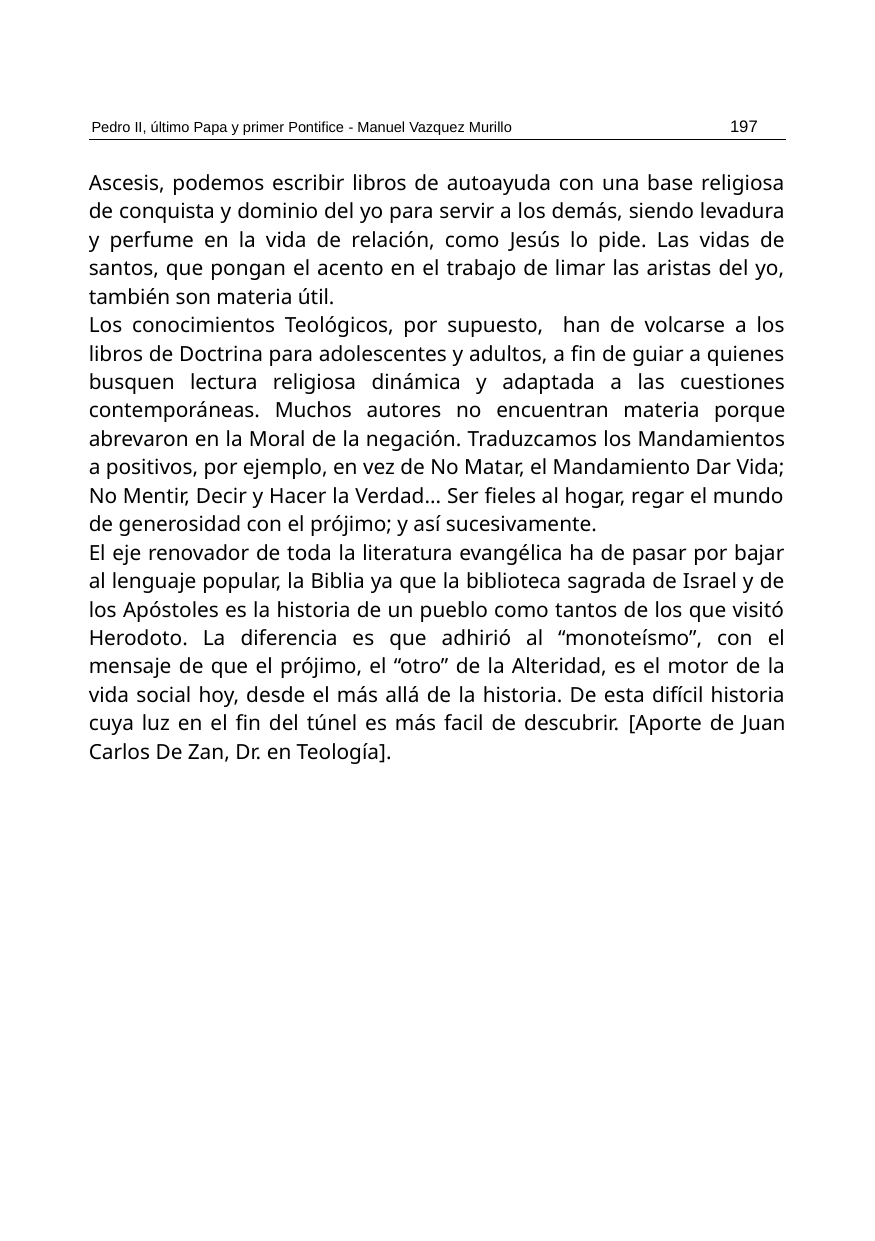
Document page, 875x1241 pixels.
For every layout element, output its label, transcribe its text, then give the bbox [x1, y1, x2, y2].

text Los conocimientos Teológicos, por supuesto, han de volcarse a los libros de Doctrina para adolescentes y adultos, a fin de guiar a quienes busquen lectura religiosa dinámica y adaptada a las cuestiones contemporáneas. Muchos autores no encuentran materia porque abrevaron en la Moral de la negación. Traduzcamos los Mandamientos a positivos, por ejemplo, en vez de No Matar, el Mandamiento Dar Vida; No Mentir, Decir y Hacer la Verdad... Ser fieles al hogar, regar el mundo de generosidad con el prójimo; y así sucesivamente. [88, 310, 786, 538]
text Ascesis, podemos escribir libros de autoayuda con una base religiosa de conquista y dominio del yo para servir a los demás, siendo levadura y perfume en la vida de relación, como Jesús lo pide. Las vidas de santos, que pongan el acento en el trabajo de limar las aristas del yo, también son materia útil. [88, 168, 786, 310]
text El eje renovador de toda la literatura evangélica ha de pasar por bajar al lenguaje popular, la Biblia ya que la biblioteca sagrada de Israel y de los Apóstoles es la historia de un pueblo como tantos de los que visitó Herodoto. La diferencia es que adhirió al “monoteísmo”, con el mensaje de que el prójimo, el “otro” de la Alteridad, es el motor de la vida social hoy, desde el más allá de la historia. De esta difícil historia cuya luz en el fin del túnel es más facil de descubrir. [Aporte de Juan Carlos De Zan, Dr. en Teología]. [88, 538, 786, 765]
